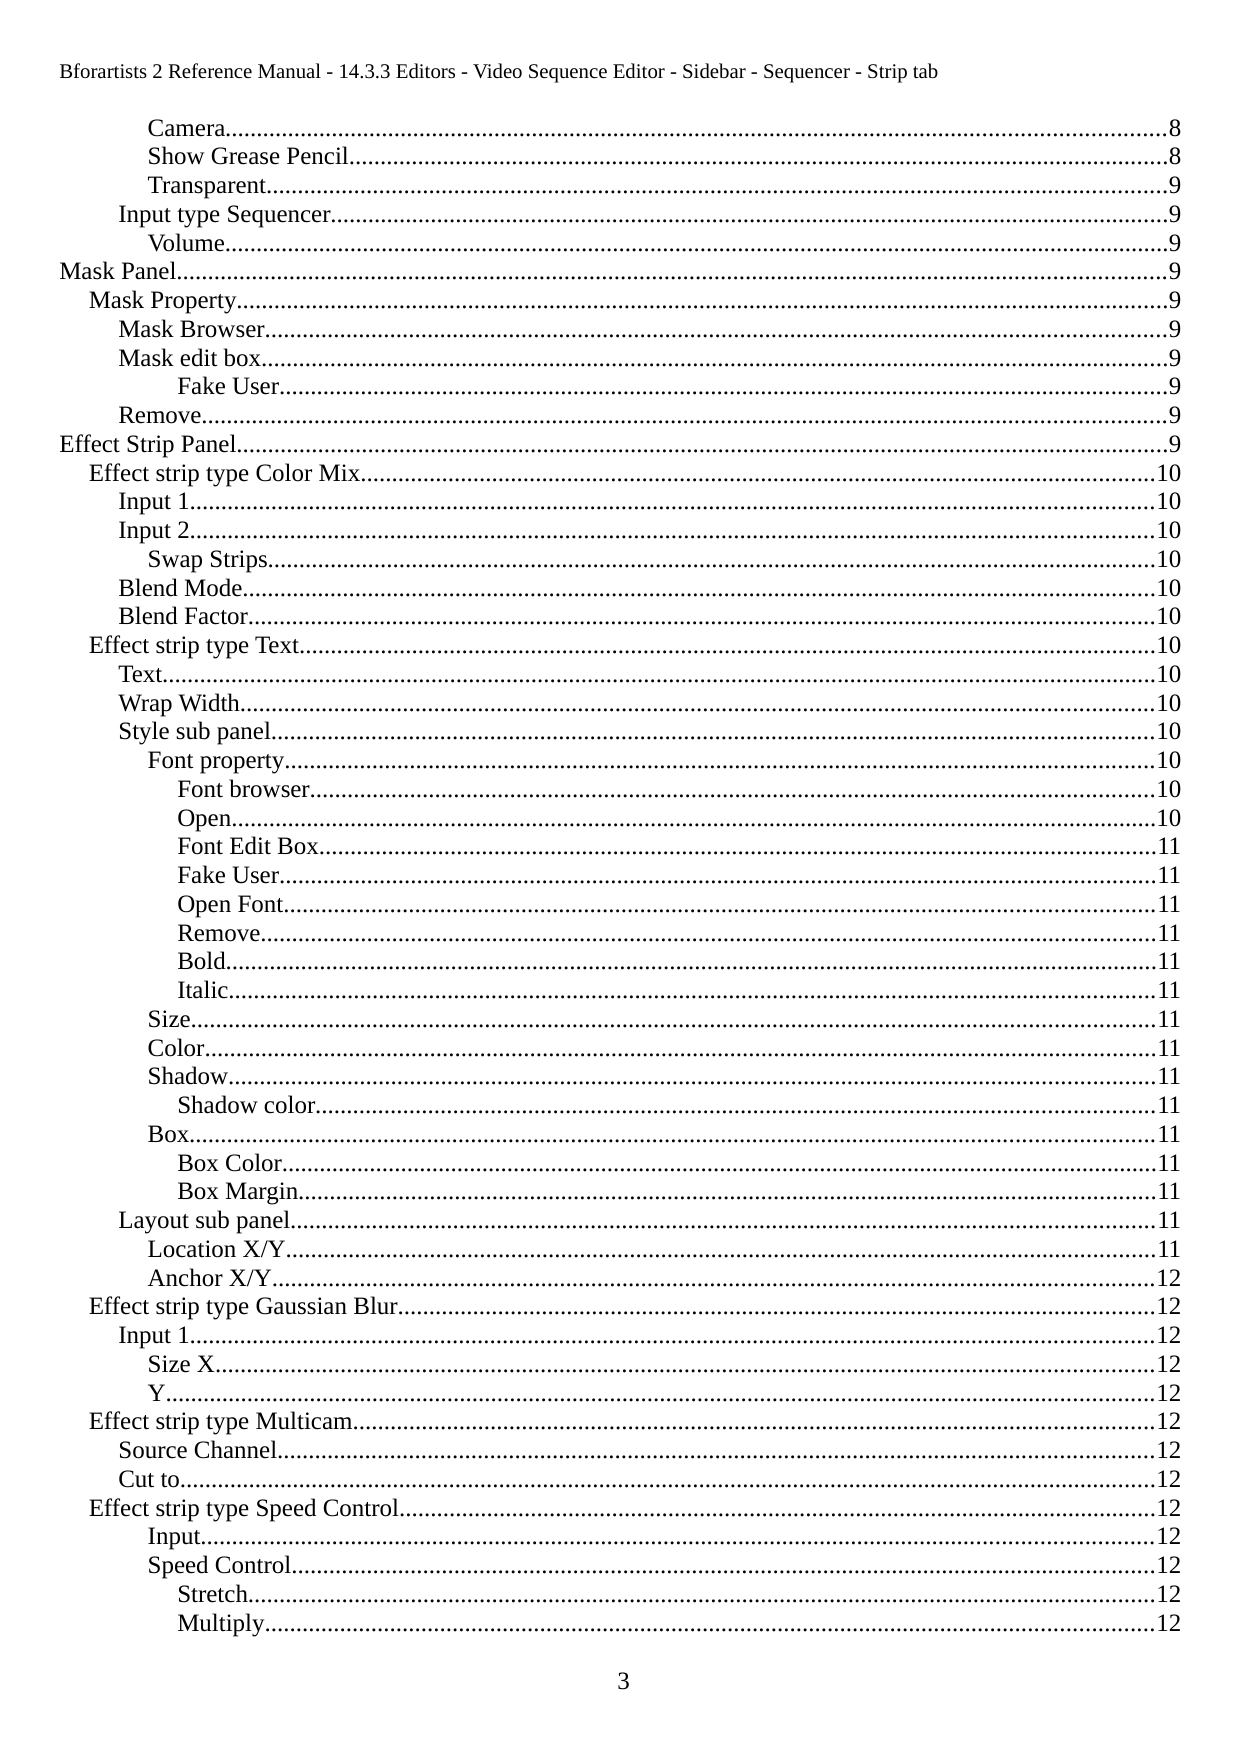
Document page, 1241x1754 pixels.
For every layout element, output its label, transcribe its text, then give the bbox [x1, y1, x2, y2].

text Font browser 10 [177, 774, 1181, 803]
text Text 10 [118, 659, 1181, 688]
text Camera 8 [147, 113, 1181, 141]
text Color 11 [147, 1033, 1181, 1061]
text Italic 11 [177, 975, 1181, 1004]
text Wrap Width 10 [118, 688, 1181, 716]
text Swap Strips 10 [147, 544, 1181, 573]
text Input 2 10 [118, 515, 1181, 544]
text Remove 9 [118, 400, 1181, 429]
text Box 11 [147, 1119, 1181, 1148]
text Multiply 12 [177, 1608, 1181, 1636]
text Fake User 11 [177, 860, 1181, 889]
text Transparent 9 [147, 170, 1181, 199]
text Effect strip type Text 10 [88, 630, 1181, 659]
text Open 10 [177, 803, 1181, 831]
text Effect strip type Gaussian Blur 12 [88, 1291, 1181, 1320]
text Stretch 12 [177, 1579, 1181, 1608]
text Size X 12 [147, 1349, 1181, 1378]
text Layout sub panel 11 [118, 1205, 1181, 1234]
text Effect strip type Multicam 12 [88, 1406, 1181, 1435]
text Blend Mode 10 [118, 573, 1181, 601]
text Input 1 10 [118, 486, 1181, 515]
text Mask edit box 9 [118, 343, 1181, 371]
text Fake User 9 [177, 371, 1181, 400]
text Show Grease Pencil 8 [147, 141, 1181, 170]
text Anchor X/Y 12 [147, 1263, 1181, 1291]
text Speed Control 12 [147, 1550, 1181, 1579]
text Mask Panel 9 [59, 256, 1181, 285]
text Size 11 [147, 1004, 1181, 1033]
text Box Color 11 [177, 1148, 1181, 1176]
text Mask Property 9 [88, 285, 1181, 314]
text Remove 11 [177, 918, 1181, 946]
text Cut to 12 [118, 1464, 1181, 1493]
text Bold 11 [177, 946, 1181, 975]
text Shadow 11 [147, 1061, 1181, 1090]
text Y 12 [147, 1378, 1181, 1406]
text Location X/Y 11 [147, 1234, 1181, 1263]
text Volume 9 [147, 228, 1181, 256]
text Effect strip type Speed Control 12 [88, 1493, 1181, 1521]
text Effect Strip Panel 9 [59, 429, 1181, 458]
text Effect strip type Color Mix 10 [88, 458, 1181, 486]
text Box Margin 11 [177, 1176, 1181, 1205]
text Font property 10 [147, 745, 1181, 774]
text Input 1 12 [118, 1320, 1181, 1349]
text Open Font 11 [177, 889, 1181, 918]
text Style sub panel 10 [118, 716, 1181, 745]
text Font Edit Box 11 [177, 831, 1181, 860]
text Shadow color 11 [177, 1090, 1181, 1119]
text Mask Browser 9 [118, 314, 1181, 343]
text Input 12 [147, 1521, 1181, 1550]
text Input type Sequencer 9 [118, 199, 1181, 228]
text Blend Factor 10 [118, 601, 1181, 630]
text Source Channel 12 [118, 1435, 1181, 1464]
